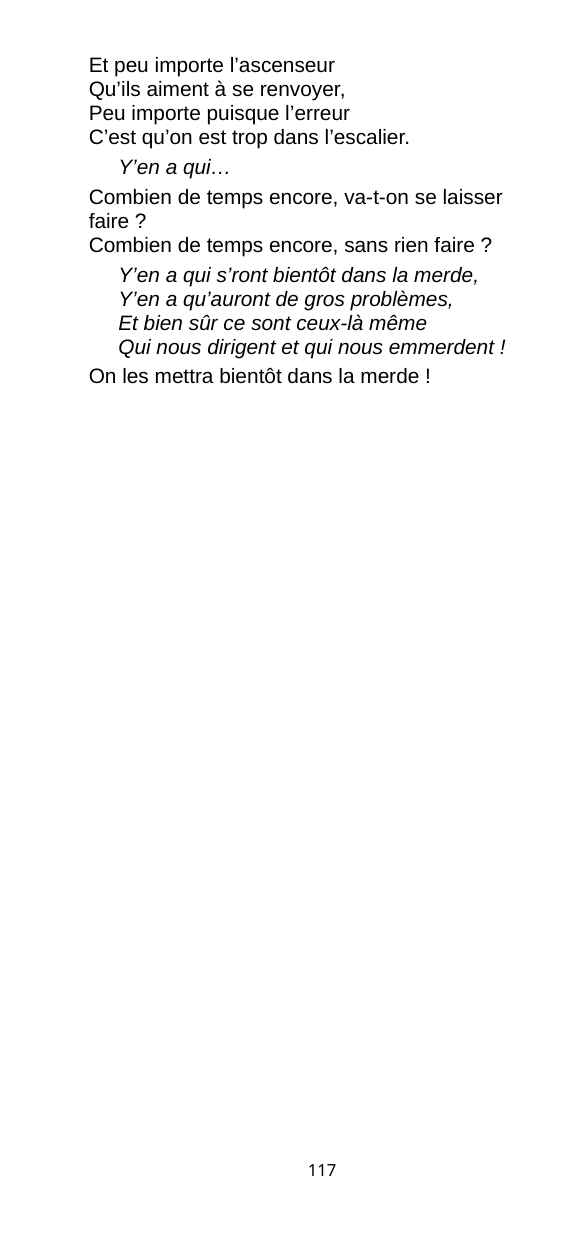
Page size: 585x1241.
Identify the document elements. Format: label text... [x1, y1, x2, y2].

text Y’en a qui s’ront bientôt dans la merde, Y’en a qu’auront de gros problèmes, Et bien sûr ce sont ceux-là même Qui nous dirigent et qui nous emmerdent ! [118, 263, 555, 358]
text Et peu importe l’ascenseur Qu’ils aiment à se renvoyer, Peu importe puisque l’erreur C’est qu’on est trop dans l’escalier. [88, 53, 555, 149]
text Y’en a qui… [118, 155, 555, 179]
text On les mettra bientôt dans la merde ! [88, 364, 555, 388]
text Combien de temps encore, va-t-on se laisser faire ? Combien de temps encore, sans rien faire ? [88, 185, 555, 257]
